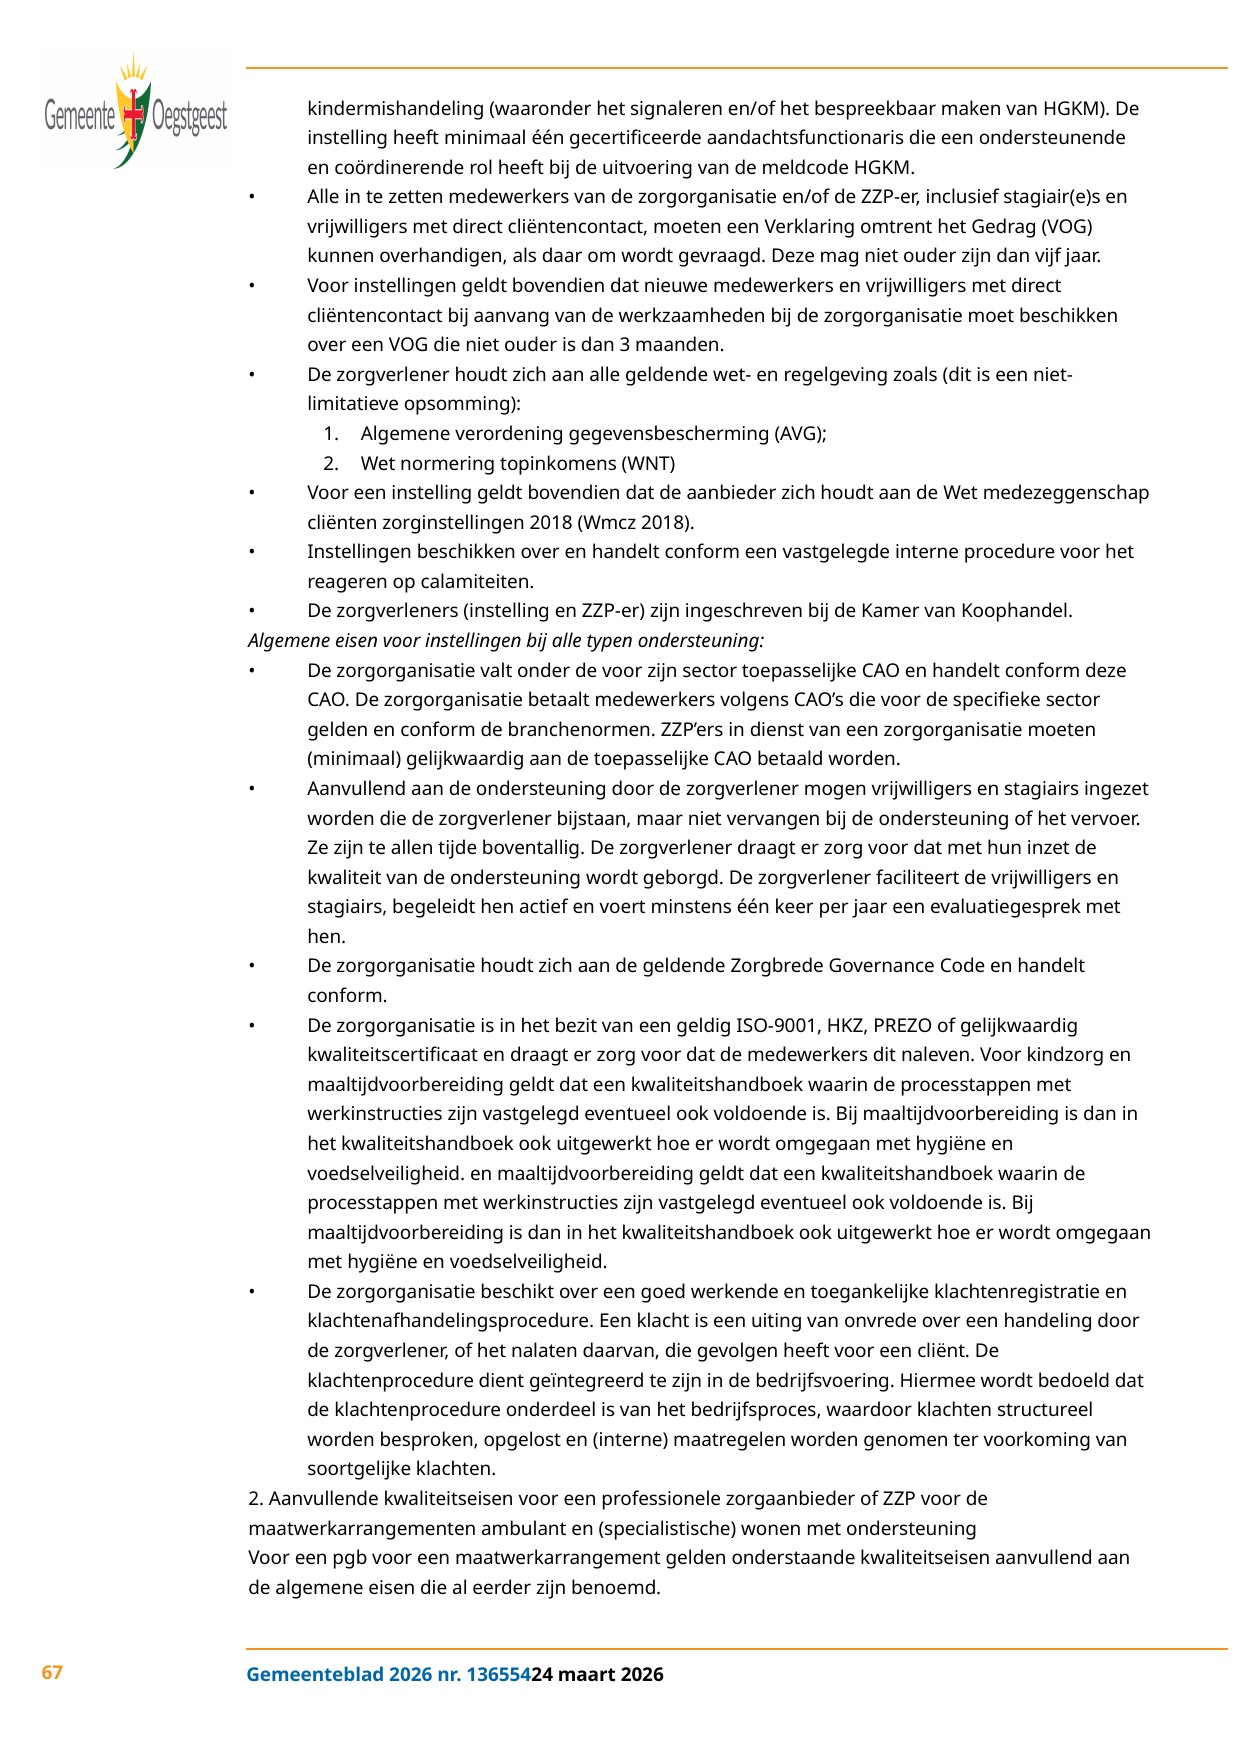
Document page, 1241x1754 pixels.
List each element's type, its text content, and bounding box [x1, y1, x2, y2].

list Instellingen beschikken over en handelt conform een vastgelegde interne procedure voor het reageren op calamiteiten. [248, 538, 1152, 594]
list De zorgorganisatie is in het bezit van een geldig ISO-9001, HKZ, PREZO of gelijkwaardig kwaliteitscertificaat en draagt er zorg voor dat de medewerkers dit naleven. Voor kindzorg en maaltijdvoorbereiding geldt dat een kwaliteitshandboek waarin de processtappen met werkinstructies zijn vastgelegd eventueel ook voldoende is. Bij maaltijdvoorbereiding is dan in het kwaliteitshandboek ook uitgewerkt hoe er wordt omgegaan met hygiëne en voedselveiligheid. en maaltijdvoorbereiding geldt dat een kwaliteitshandboek waarin de processtappen met werkinstructies zijn vastgelegd eventueel ook voldoende is. Bij maaltijdvoorbereiding is dan in het kwaliteitshandboek ook uitgewerkt hoe er wordt omgegaan met hygiëne en voedselveiligheid. [248, 1012, 1152, 1274]
picture [41, 47, 231, 172]
list Algemene verordening gegevensbescherming (AVG); [323, 420, 1152, 446]
list De zorgorganisatie beschikt over een goed werkende en toegankelijke klachtenregistratie en klachtenafhandelingsprocedure. Een klacht is een uiting van onvrede over een handeling door de zorgverlener, of het nalaten daarvan, die gevolgen heeft voor een cliënt. De klachtenprocedure dient geïntegreerd te zijn in de bedrijfsvoering. Hiermee wordt bedoeld dat de klachtenprocedure onderdeel is van het bedrijfsproces, waardoor klachten structureel worden besproken, opgelost en (interne) maatregelen worden genomen ter voorkoming van soortgelijke klachten. [248, 1278, 1152, 1481]
list Aanvullend aan de ondersteuning door de zorgverlener mogen vrijwilligers en stagiairs ingezet worden die de zorgverlener bijstaan, maar niet vervangen bij de ondersteuning of het vervoer. Ze zijn te allen tijde boventallig. De zorgverlener draagt er zorg voor dat met hun inzet de kwaliteit van de ondersteuning wordt geborgd. De zorgverlener faciliteert de vrijwilligers en stagiairs, begeleidt hen actief en voert minstens één keer per jaar een evaluatiegesprek met hen. [248, 775, 1152, 949]
list Alle in te zetten medewerkers van de zorgorganisatie en/of de ZZP-er, inclusief stagiair(e)s en vrijwilligers met direct cliëntencontact, moeten een Verklaring omtrent het Gedrag (VOG) kunnen overhandigen, als daar om wordt gevraagd. Deze mag niet ouder zijn dan vijf jaar. [248, 183, 1152, 268]
list De zorgverlener houdt zich aan alle geldende wet- en regelgeving zoals (dit is een niet-limitatieve opsomming): [248, 361, 1152, 416]
text Voor een pgb voor een maatwerkarrangement gelden onderstaande kwaliteitseisen aanvullend aan de algemene eisen die al eerder zijn benoemd. [248, 1544, 1152, 1600]
list kindermishandeling (waaronder het signaleren en/of het bespreekbaar maken van HGKM). De instelling heeft minimaal één gecertificeerde aandachtsfunctionaris die een ondersteunende en coördinerende rol heeft bij de uitvoering van de meldcode HGKM. [248, 95, 1152, 180]
list De zorgorganisatie valt onder de voor zijn sector toepasselijke CAO en handelt conform deze CAO. De zorgorganisatie betaalt medewerkers volgens CAO’s die voor de specifieke sector gelden en conform de branchenormen. ZZP’ers in dienst van een zorgorganisatie moeten (minimaal) gelijkwaardig aan de toepasselijke CAO betaald worden. [248, 657, 1152, 771]
list Voor instellingen geldt bovendien dat nieuwe medewerkers en vrijwilligers met direct cliëntencontact bij aanvang van de werkzaamheden bij de zorgorganisatie moet beschikken over een VOG die niet ouder is dan 3 maanden. [248, 272, 1152, 357]
list De zorgverleners (instelling en ZZP-er) zijn ingeschreven bij de Kamer van Koophandel. [248, 598, 1152, 623]
list Wet normering topinkomens (WNT) [323, 450, 1152, 476]
text 2. Aanvullende kwaliteitseisen voor een professionele zorgaanbieder of ZZP voor de maatwerkarrangementen ambulant en (specialistische) wonen met ondersteuning [248, 1485, 1152, 1541]
list De zorgorganisatie houdt zich aan de geldende Zorgbrede Governance Code en handelt conform. [248, 953, 1152, 1008]
text Algemene eisen voor instellingen bij alle typen ondersteuning: [248, 627, 1152, 653]
list Voor een instelling geldt bovendien dat de aanbieder zich houdt aan de Wet medezeggenschap cliënten zorginstellingen 2018 (Wmcz 2018). [248, 479, 1152, 535]
